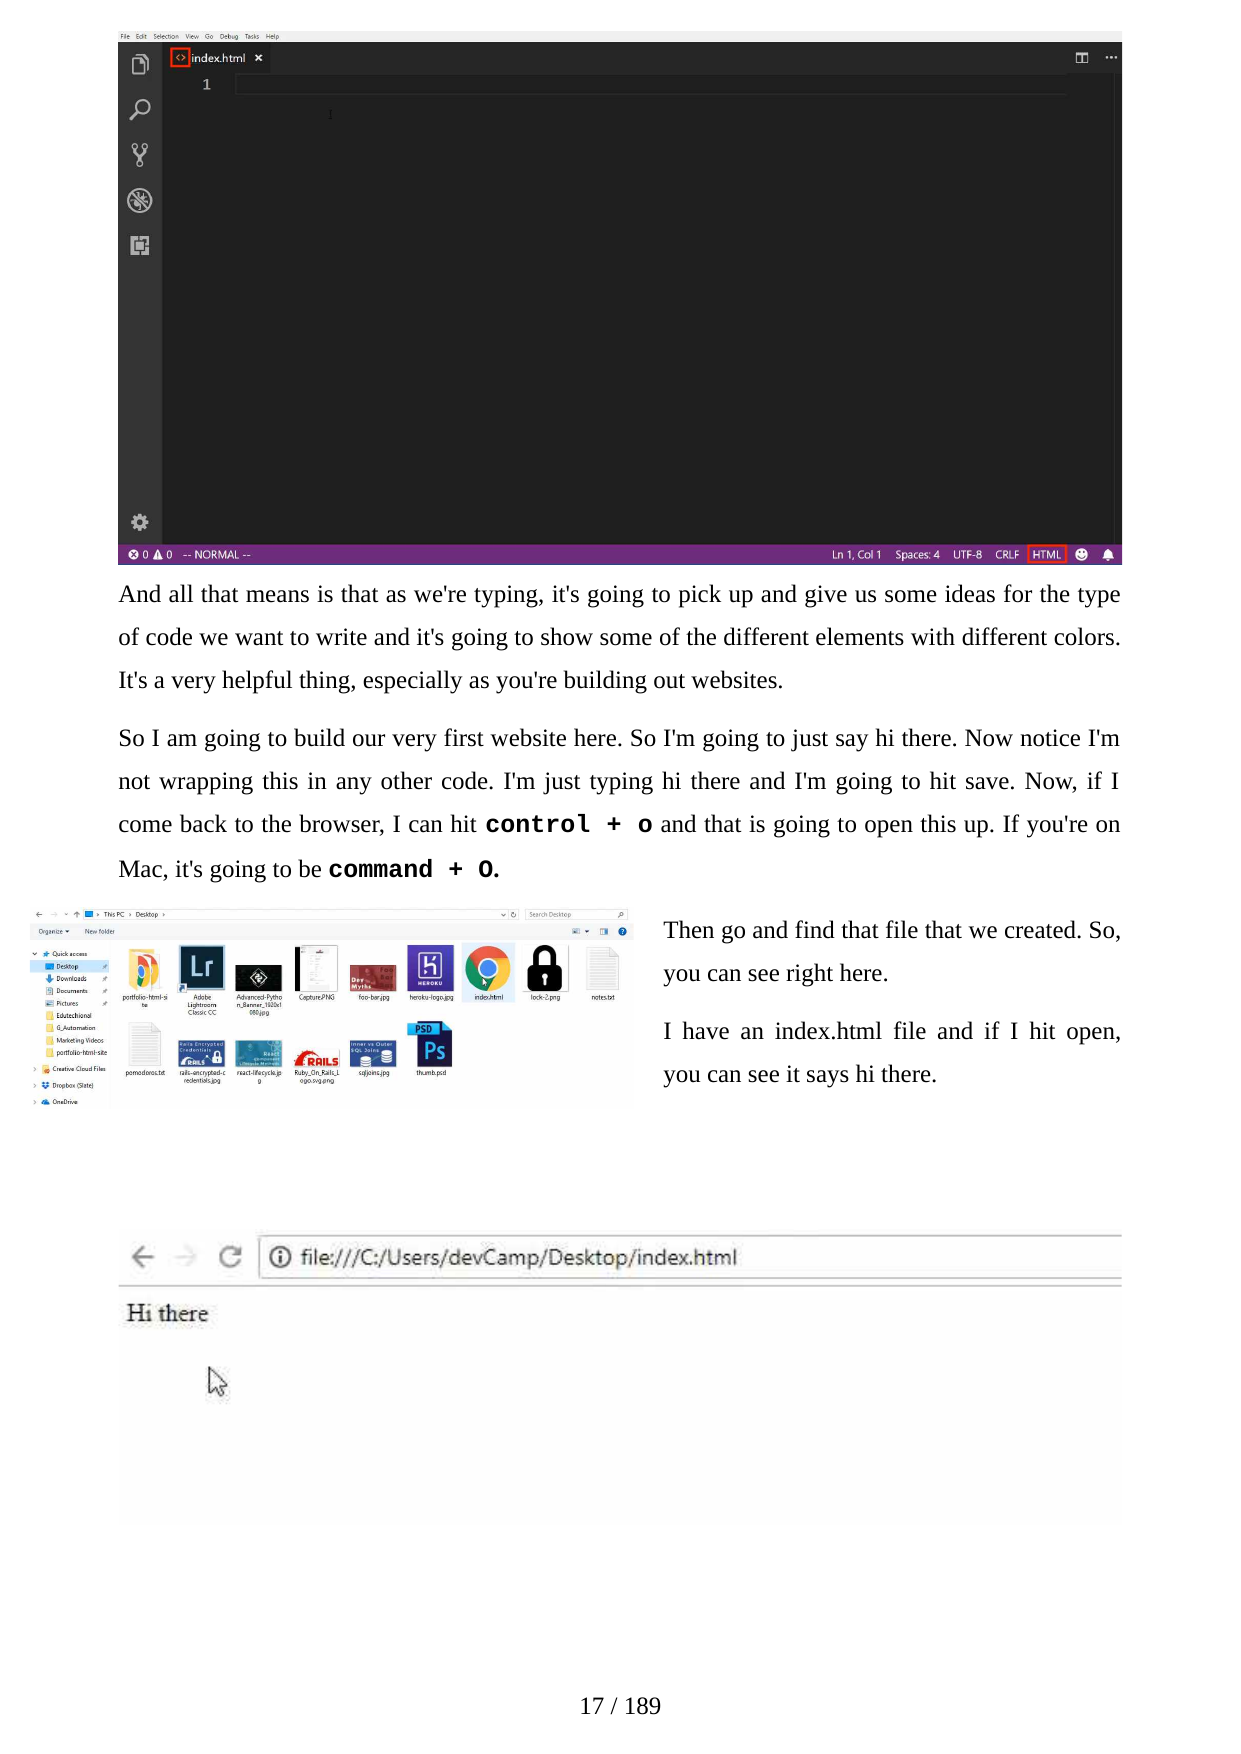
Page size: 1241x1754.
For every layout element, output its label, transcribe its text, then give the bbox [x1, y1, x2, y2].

picture [118, 1229, 1122, 1525]
text So I am going to build our very first website here. So I'm going to just say hi there. Now notice I'm not wrapping this in any other code. I'm just typing hi there and I'm going to hit save. Now, if I come back to the browser, I can hit control + o and that is going to open this up. If you're on Mac, it's going to be command + O. [118, 723, 1122, 885]
text Then go and find that file that we created. So, you can see right here. [634, 915, 1122, 987]
text And all that means is that as we're typing, it's going to pick up and give us some ideas for the type of code we want to write and it's going to show some of the different elements with different colors. It's a very helpful thing, especially as you're building out websites. [118, 565, 1122, 694]
picture [118, 31, 1123, 565]
text I have an index.html file and if I hit open, you can see it says hi there. [634, 1016, 1122, 1088]
picture [29, 907, 634, 1109]
